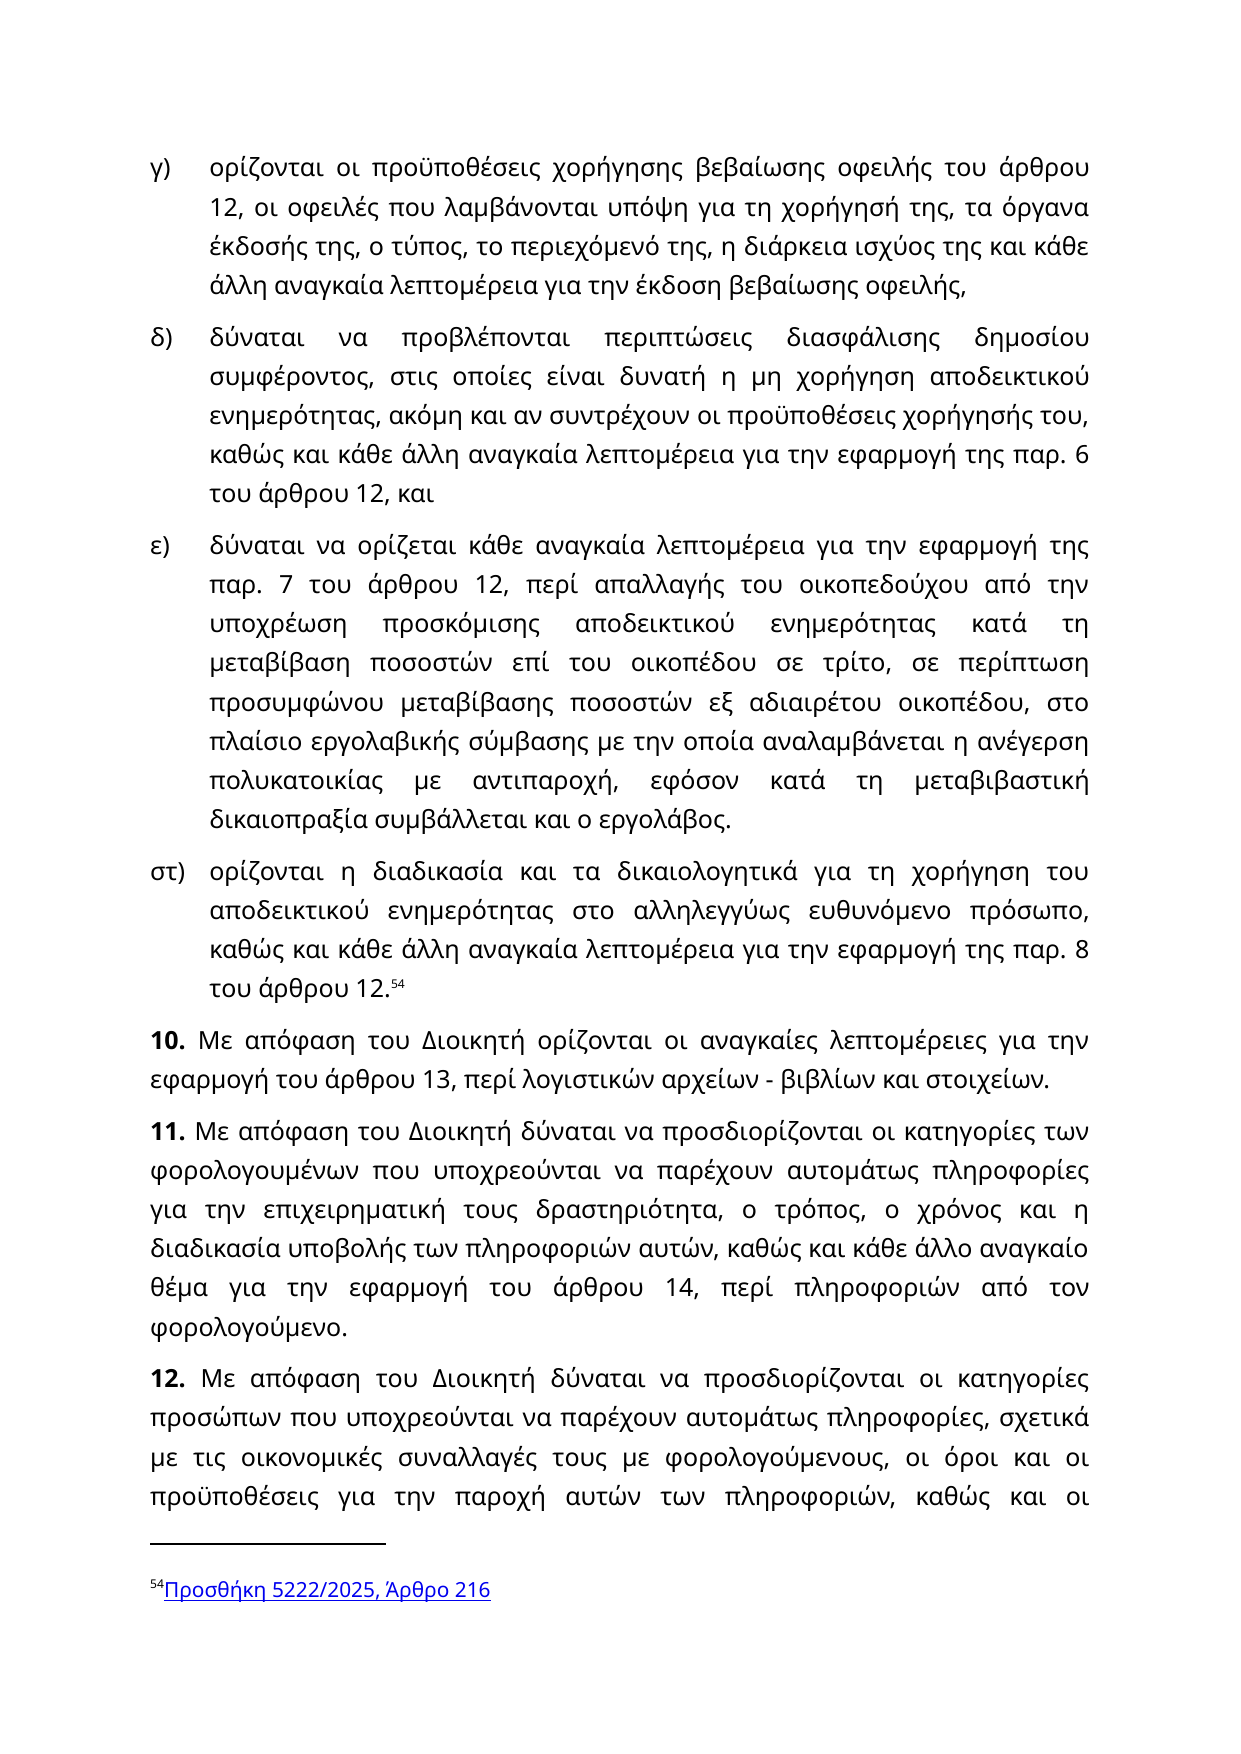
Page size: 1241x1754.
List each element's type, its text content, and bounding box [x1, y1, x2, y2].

list γ) ορίζονται οι προϋποθέσεις χορήγησης βεβαίωσης οφειλής του άρθρου 12, οι οφειλές που λαμβάνονται υπόψη για τη χορήγησή της, τα όργανα έκδοσής της, ο τύπος, το περιεχόμενό της, η διάρκεια ισχύος της και κάθε άλλη αναγκαία λεπτομέρεια για την έκδοση βεβαίωσης οφειλής, [150, 150, 1090, 302]
text 10. Με απόφαση του Διοικητή ορίζονται οι αναγκαίες λεπτομέρειες για την εφαρμογή του άρθρου 13, περί λογιστικών αρχείων - βιβλίων και στοιχείων. [150, 1022, 1090, 1096]
text 11. Με απόφαση του Διοικητή δύναται να προσδιορίζονται οι κατηγορίες των φορολογουμένων που υποχρεούνται να παρέχουν αυτομάτως πληροφορίες για την επιχειρηματική τους δραστηριότητα, ο τρόπος, ο χρόνος και η διαδικασία υποβολής των πληροφοριών αυτών, καθώς και κάθε άλλο αναγκαίο θέμα για την εφαρμογή του άρθρου 14, περί πληροφοριών από τον φορολογούμενο. [150, 1113, 1090, 1343]
list ε) δύναται να ορίζεται κάθε αναγκαία λεπτομέρεια για την εφαρμογή της παρ. 7 του άρθρου 12, περί απαλλαγής του οικοπεδούχου από την υποχρέωση προσκόμισης αποδεικτικού ενημερότητας κατά τη μεταβίβαση ποσοστών επί του οικοπέδου σε τρίτο, σε περίπτωση προσυμφώνου μεταβίβασης ποσοστών εξ αδιαιρέτου οικοπέδου, στο πλαίσιο εργολαβικής σύμβασης με την οποία αναλαμβάνεται η ανέγερση πολυκατοικίας με αντιπαροχή, εφόσον κατά τη μεταβιβαστική δικαιοπραξία συμβάλλεται και ο εργολάβος. [150, 527, 1090, 836]
list στ) ορίζονται η διαδικασία και τα δικαιολογητικά για τη χορήγηση του αποδεικτικού ενημερότητας στο αλληλεγγύως ευθυνόμενο πρόσωπο, καθώς και κάθε άλλη αναγκαία λεπτομέρεια για την εφαρμογή της παρ. 8 του άρθρου 12. [150, 853, 1090, 1005]
text Προσθήκη 5222/2025, Άρθρο 216 [150, 1576, 1090, 1604]
text 12. Με απόφαση του Διοικητή δύναται να προσδιορίζονται οι κατηγορίες προσώπων που υποχρεούνται να παρέχουν αυτομάτως πληροφορίες, σχετικά με τις οικονομικές συναλλαγές τους με φορολογούμενους, οι όροι και οι προϋποθέσεις για την παροχή αυτών των πληροφοριών, καθώς και οι [150, 1361, 1090, 1512]
list δ) δύναται να προβλέπονται περιπτώσεις διασφάλισης δημοσίου συμφέροντος, στις οποίες είναι δυνατή η μη χορήγηση αποδεικτικού ενημερότητας, ακόμη και αν συντρέχουν οι προϋποθέσεις χορήγησής του, καθώς και κάθε άλλη αναγκαία λεπτομέρεια για την εφαρμογή της παρ. 6 του άρθρου 12, και [150, 319, 1090, 510]
